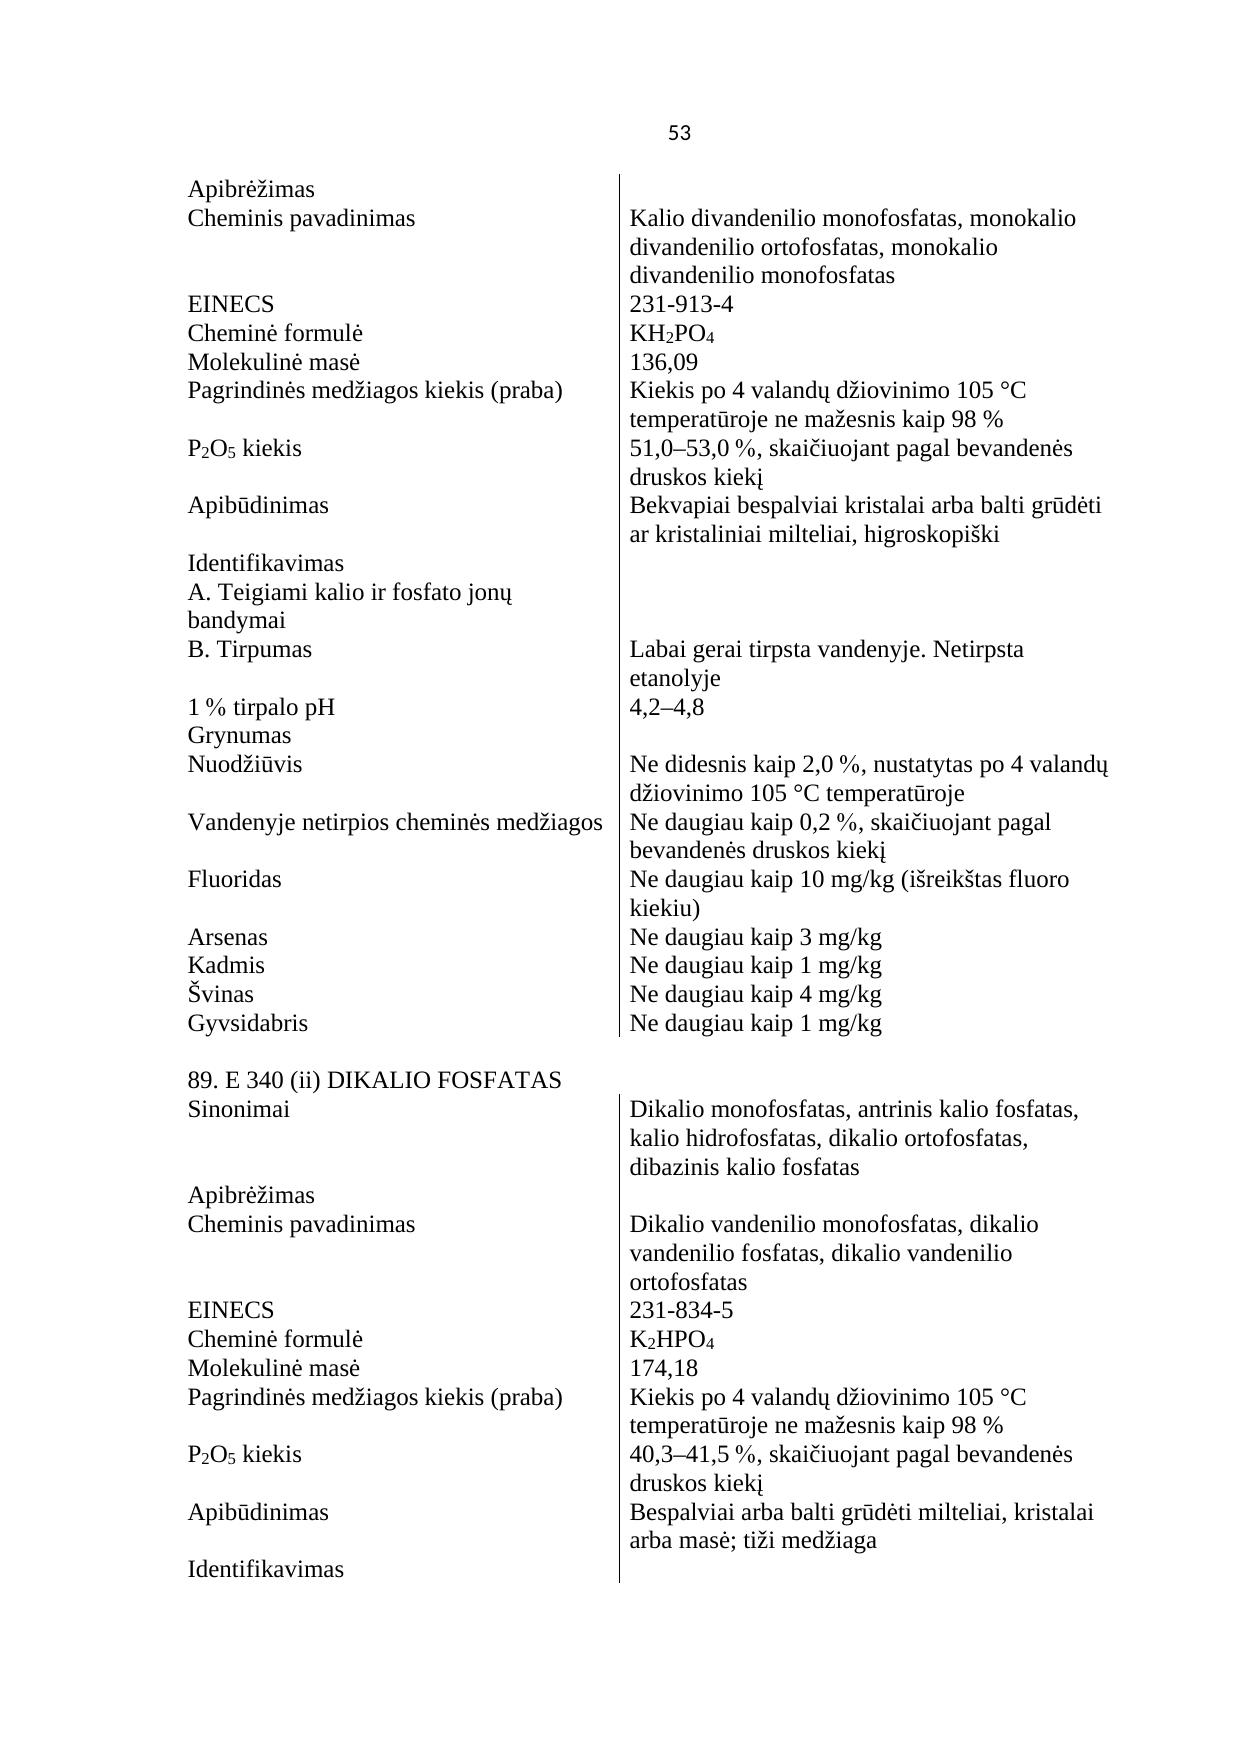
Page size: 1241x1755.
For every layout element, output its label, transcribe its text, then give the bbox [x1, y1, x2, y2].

table_cell Kiekis po 4 valandų džiovinimo 105 °C temperatūroje ne mažesnis kaip 98 % [620, 375, 1122, 433]
table_cell EINECS [177, 1295, 619, 1324]
table_cell 4,2–4,8 [620, 692, 1122, 720]
table_cell Pagrindinės medžiagos kiekis (praba) [177, 375, 619, 433]
table_cell Kiekis po 4 valandų džiovinimo 105 °C temperatūroje ne mažesnis kaip 98 % [620, 1382, 1122, 1439]
table_cell Dikalio vandenilio monofosfatas, dikalio vandenilio fosfatas, dikalio vandenilio ortofosfatas [620, 1209, 1122, 1295]
table_cell Ne didesnis kaip 2,0 , nustatytas po 4 valandų džiovinimo 105 °C temperatūroje [620, 749, 1122, 807]
table_cell Cheminis pavadinimas [177, 1209, 619, 1295]
table_cell Identifikavimas [177, 1554, 619, 1583]
table_header 89. E 340 (ii) DIKALIO FOSFATAS [177, 1065, 1122, 1094]
table_cell 136,09 [620, 347, 1122, 375]
table_cell [620, 577, 1122, 634]
table_cell Gyvsidabris [177, 1008, 619, 1037]
table_cell Ne daugiau kaip 10 mg/kg (išreikštas fluoro kiekiu) [620, 864, 1122, 922]
table_cell Fluoridas [177, 864, 619, 922]
table_cell Ne daugiau kaip 1 mg/kg [620, 1008, 1122, 1037]
table_cell Apibrėžimas [177, 174, 619, 203]
table_cell [620, 720, 1122, 749]
table_cell 1  tirpalo pH [177, 692, 619, 720]
table_cell Dikalio monofosfatas, antrinis kalio fosfatas, kalio hidrofosfatas, dikalio ortofosfatas, dibazinis kalio fosfatas [620, 1094, 1122, 1180]
table_cell Nuodžiūvis [177, 749, 619, 807]
table_cell Sinonimai [177, 1094, 619, 1180]
table_cell P2O5 kiekis [177, 1439, 619, 1497]
table_cell Cheminė formulė [177, 1324, 619, 1353]
table_cell Ne daugiau kaip 0,2 , skaičiuojant pagal bevandenės druskos kiekį [620, 807, 1122, 864]
table_cell Kadmis [177, 950, 619, 979]
table_cell B. Tirpumas [177, 634, 619, 692]
table_cell Apibūdinimas [177, 490, 619, 548]
table_cell [620, 174, 1122, 203]
table_cell 231-834-5 [620, 1295, 1122, 1324]
table_cell Apibūdinimas [177, 1497, 619, 1554]
table_cell Bekvapiai bespalviai kristalai arba balti grūdėti ar kristaliniai milteliai, higroskopiški [620, 490, 1122, 548]
table_cell Ne daugiau kaip 1 mg/kg [620, 950, 1122, 979]
table_cell Apibrėžimas [177, 1180, 619, 1209]
table_cell Identifikavimas [177, 548, 619, 577]
table_cell [620, 548, 1122, 577]
table_cell 40,3–41,5 , skaičiuojant pagal bevandenės druskos kiekį [620, 1439, 1122, 1497]
table_cell KH2PO4 [620, 318, 1122, 347]
table_cell [620, 1554, 1122, 1583]
table_cell 174,18 [620, 1353, 1122, 1382]
table_cell K2HPO4 [620, 1324, 1122, 1353]
table_cell EINECS [177, 289, 619, 318]
table_cell Ne daugiau kaip 4 mg/kg [620, 979, 1122, 1008]
table_cell Cheminis pavadinimas [177, 203, 619, 289]
table_cell Ne daugiau kaip 3 mg/kg [620, 922, 1122, 950]
table_cell [620, 1180, 1122, 1209]
table_cell Molekulinė masė [177, 347, 619, 375]
table_cell Vandenyje netirpios cheminės medžiagos [177, 807, 619, 864]
table_cell Švinas [177, 979, 619, 1008]
table_cell Pagrindinės medžiagos kiekis (praba) [177, 1382, 619, 1439]
table_cell Kalio divandenilio monofosfatas, monokalio divandenilio ortofosfatas, monokalio divandenilio monofosfatas [620, 203, 1122, 289]
table_cell 231-913-4 [620, 289, 1122, 318]
table_cell Cheminė formulė [177, 318, 619, 347]
table_cell Bespalviai arba balti grūdėti milteliai, kristalai arba masė; tiži medžiaga [620, 1497, 1122, 1554]
table_cell Labai gerai tirpsta vandenyje. Netirpsta etanolyje [620, 634, 1122, 692]
table_cell Arsenas [177, 922, 619, 950]
table_cell A. Teigiami kalio ir fosfato jonų bandymai [177, 577, 619, 634]
table_cell P2O5 kiekis [177, 433, 619, 490]
table_cell 51,0–53,0 , skaičiuojant pagal bevandenės druskos kiekį [620, 433, 1122, 490]
table_cell Grynumas [177, 720, 619, 749]
table_cell Molekulinė masė [177, 1353, 619, 1382]
